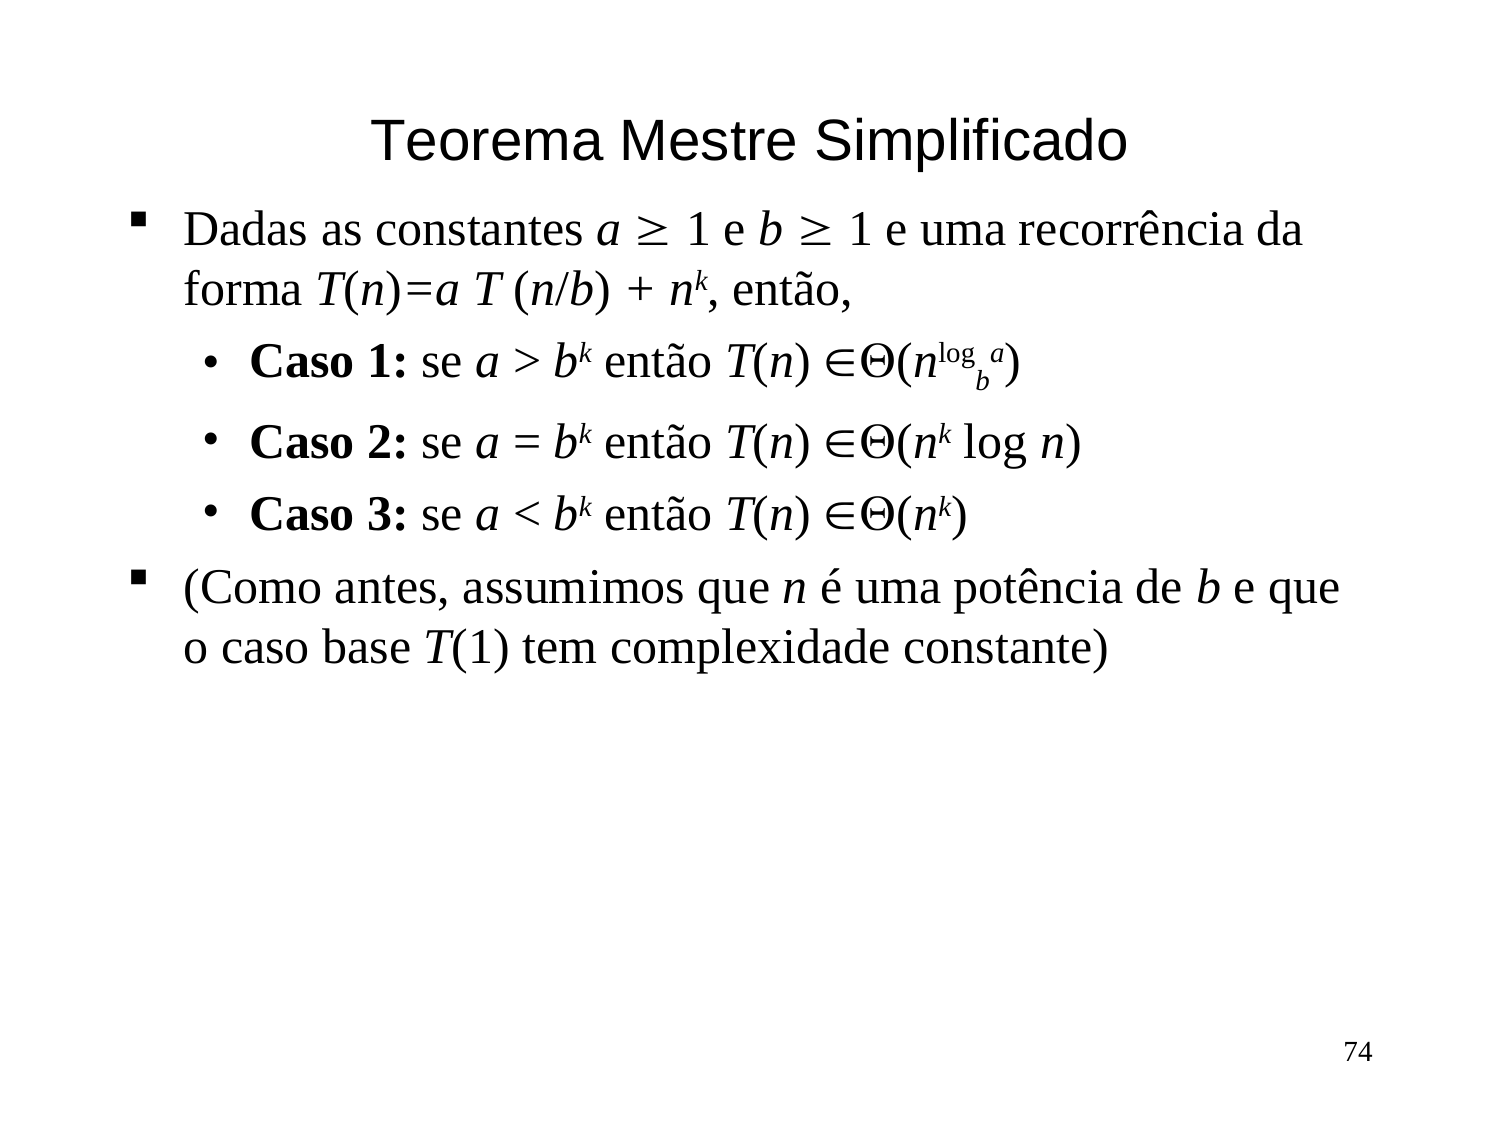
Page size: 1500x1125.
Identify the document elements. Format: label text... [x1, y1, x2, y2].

list Dadas as constantes a  1 e b  1 e uma recorrência da forma T(n)=a T (n/b) + nk, então, Caso 1: se a > bk então T(n) (nlogba) Caso 2: se a = bk então T(n) (nk log n) Caso 3: se a < bk então T(n) (nk) (Como antes, assumimos que n é uma potência de b e que o caso base T(1) tem complexidade constante) [112, 187, 1388, 1000]
title Teorema Mestre Simplificado [112, 99, 1388, 175]
